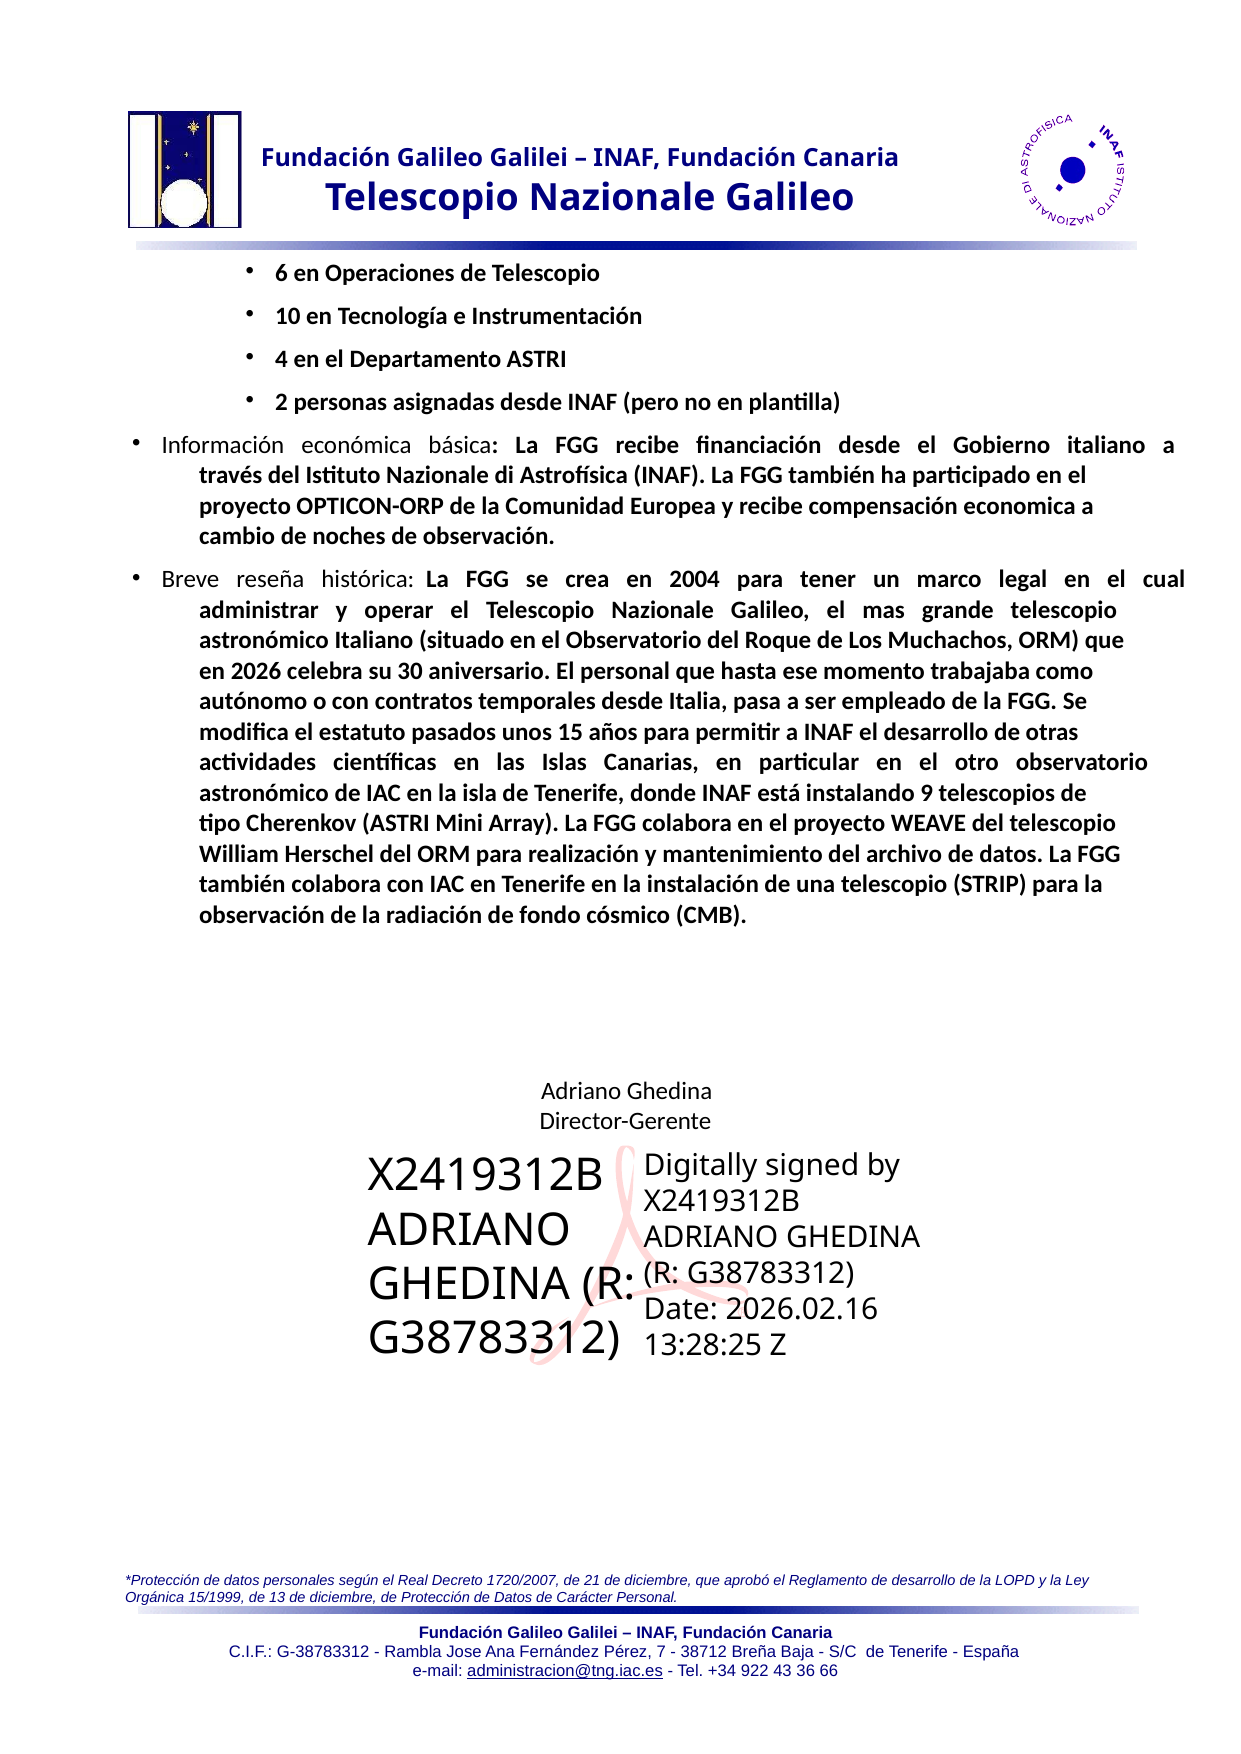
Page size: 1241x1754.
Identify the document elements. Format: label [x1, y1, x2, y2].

picture [138, 1606, 1139, 1614]
picture [128, 111, 242, 228]
picture [136, 241, 1137, 250]
picture [1011, 110, 1140, 232]
